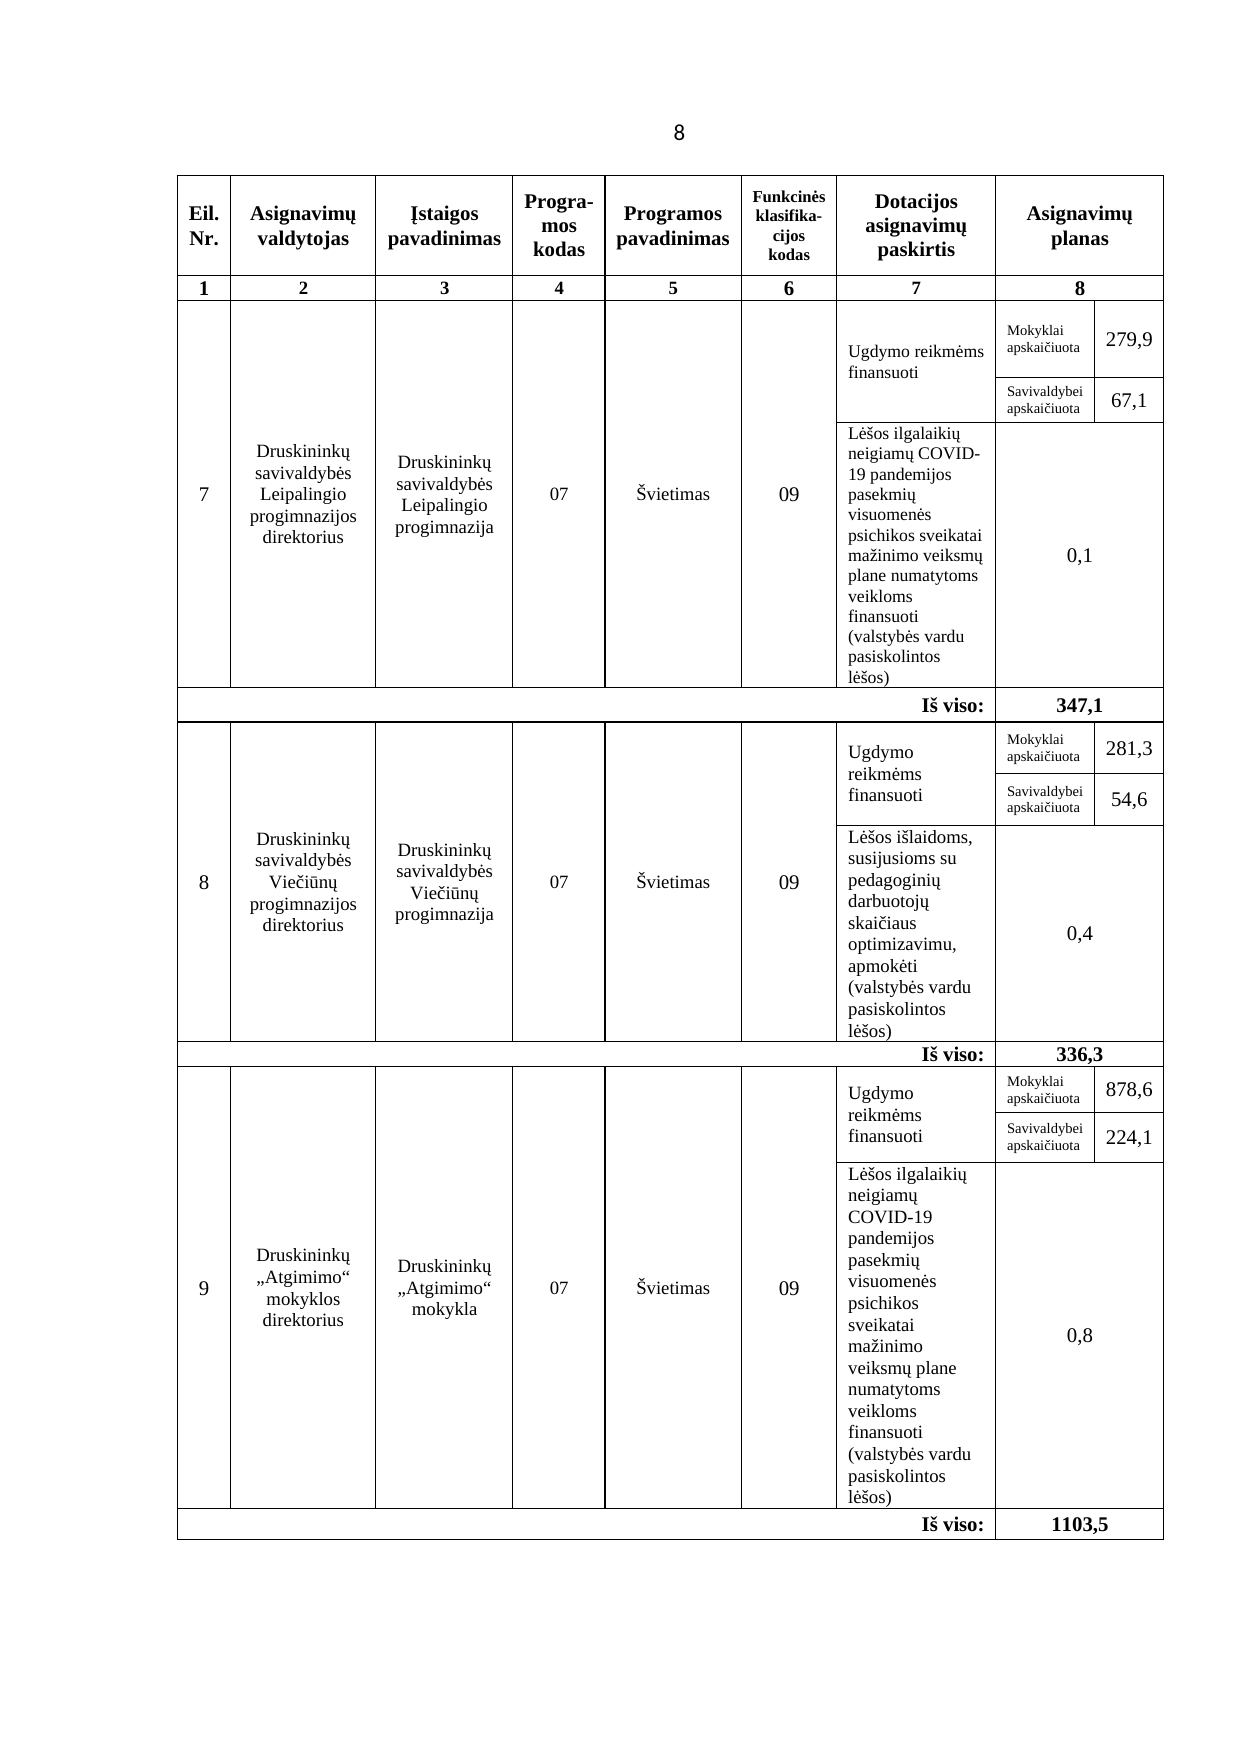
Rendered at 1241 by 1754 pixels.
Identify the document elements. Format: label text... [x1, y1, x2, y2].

table_cell Druskininkų savivaldybės Viečiūnų progimnazija [376, 723, 512, 1041]
table_cell Švietimas [606, 301, 741, 687]
table_cell Mokyklai apskaičiuota [996, 301, 1094, 377]
table_cell Lėšos ilgalaikių neigiamų COVID-19 pandemijos pasekmių visuomenės psichikos sveikatai mažinimo veiksmų plane numatytoms veikloms finansuoti (valstybės vardu pasiskolintos lėšos) [837, 1163, 995, 1508]
table_header Dotacijos asignavimų paskirtis [837, 176, 995, 275]
table_cell 09 [742, 723, 836, 1041]
table_cell [1164, 422, 1187, 687]
table_cell Druskininkų „Atgimimo“ mokykla [376, 1067, 512, 1508]
table_header Progra-mos kodas [513, 176, 604, 275]
table_cell [1164, 1066, 1187, 1112]
table_cell Mokyklai apskaičiuota [996, 723, 1094, 773]
table_cell 09 [742, 301, 836, 687]
table_cell [1164, 687, 1187, 721]
table_cell 8 [178, 723, 230, 1041]
table_cell [1164, 1041, 1187, 1066]
table_header Programos pavadinimas [606, 176, 741, 275]
table_cell 281,3 [1095, 723, 1163, 773]
table_cell 07 [513, 1067, 604, 1508]
table_cell Druskininkų savivaldybės Leipalingio progimnazijos direktorius [231, 301, 375, 687]
table_cell 54,6 [1095, 774, 1163, 824]
table_cell [1164, 1162, 1187, 1508]
table_cell Ugdymo reikmėms finansuoti [837, 1067, 995, 1162]
table_cell 878,6 [1095, 1067, 1163, 1112]
table_cell 4 [513, 276, 604, 300]
table_header Įstaigos pavadinimas [376, 176, 512, 275]
table_cell 7 [837, 276, 995, 300]
table_cell 9 [178, 1067, 230, 1508]
table_header Eil. Nr. [178, 176, 230, 275]
table_cell Iš viso: [178, 1042, 995, 1066]
table_cell Švietimas [606, 1067, 741, 1508]
table_header Asignavimų planas [996, 176, 1163, 275]
table_cell 67,1 [1095, 378, 1163, 422]
table_cell [1164, 1508, 1187, 1539]
table_cell Ugdymo reikmėms finansuoti [837, 301, 995, 422]
table_cell 3 [376, 276, 512, 300]
table_header [1164, 175, 1187, 275]
table_header Funkcinės klasifika-cijos kodas [742, 176, 836, 275]
table_cell 7 [178, 301, 230, 687]
table_cell 6 [742, 276, 836, 300]
table_cell 279,9 [1095, 301, 1163, 377]
table_cell 2 [231, 276, 375, 300]
table_cell 224,1 [1095, 1113, 1163, 1162]
table_cell 09 [742, 1067, 836, 1508]
table_cell Švietimas [606, 723, 741, 1041]
table_cell [1164, 300, 1187, 377]
table_cell Druskininkų savivaldybės Viečiūnų progimnazijos direktorius [231, 723, 375, 1041]
table_cell 5 [606, 276, 741, 300]
table_cell [1164, 773, 1187, 824]
table_cell [1164, 275, 1187, 300]
table_cell [1164, 1112, 1187, 1162]
table_cell 1103,5 [996, 1509, 1163, 1539]
table_cell [1164, 825, 1187, 1041]
table_cell Iš viso: [178, 688, 995, 721]
table_cell 0,8 [996, 1163, 1163, 1508]
table_cell Savivaldybei apskaičiuota [996, 378, 1094, 422]
table_cell Iš viso: [178, 1509, 995, 1539]
table_cell [1164, 377, 1187, 422]
table_cell Savivaldybei apskaičiuota [996, 774, 1094, 824]
table_cell 1 [178, 276, 230, 300]
table_cell 336,3 [996, 1042, 1163, 1066]
table_cell 07 [513, 301, 604, 687]
table_cell Mokyklai apskaičiuota [996, 1067, 1094, 1112]
table_cell 347,1 [996, 688, 1163, 721]
table_cell Druskininkų savivaldybės Leipalingio progimnazija [376, 301, 512, 687]
table_cell Savivaldybei apskaičiuota [996, 1113, 1094, 1162]
table_cell 8 [996, 276, 1163, 300]
table_cell [1164, 721, 1187, 773]
table_cell 0,1 [996, 423, 1163, 687]
table_cell Druskininkų „Atgimimo“ mokyklos direktorius [231, 1067, 375, 1508]
table_cell 07 [513, 723, 604, 1041]
table_cell Ugdymo reikmėms finansuoti [837, 723, 995, 824]
table_cell Lėšos išlaidoms, susijusioms su pedagoginių darbuotojų skaičiaus optimizavimu, apmokėti (valstybės vardu pasiskolintos lėšos) [837, 826, 995, 1041]
table_cell 0,4 [996, 826, 1163, 1041]
table_header Asignavimų valdytojas [231, 176, 375, 275]
table_cell Lėšos ilgalaikių neigiamų COVID-19 pandemijos pasekmių visuomenės psichikos sveikatai mažinimo veiksmų plane numatytoms veikloms finansuoti (valstybės vardu pasiskolintos lėšos) [837, 423, 995, 687]
